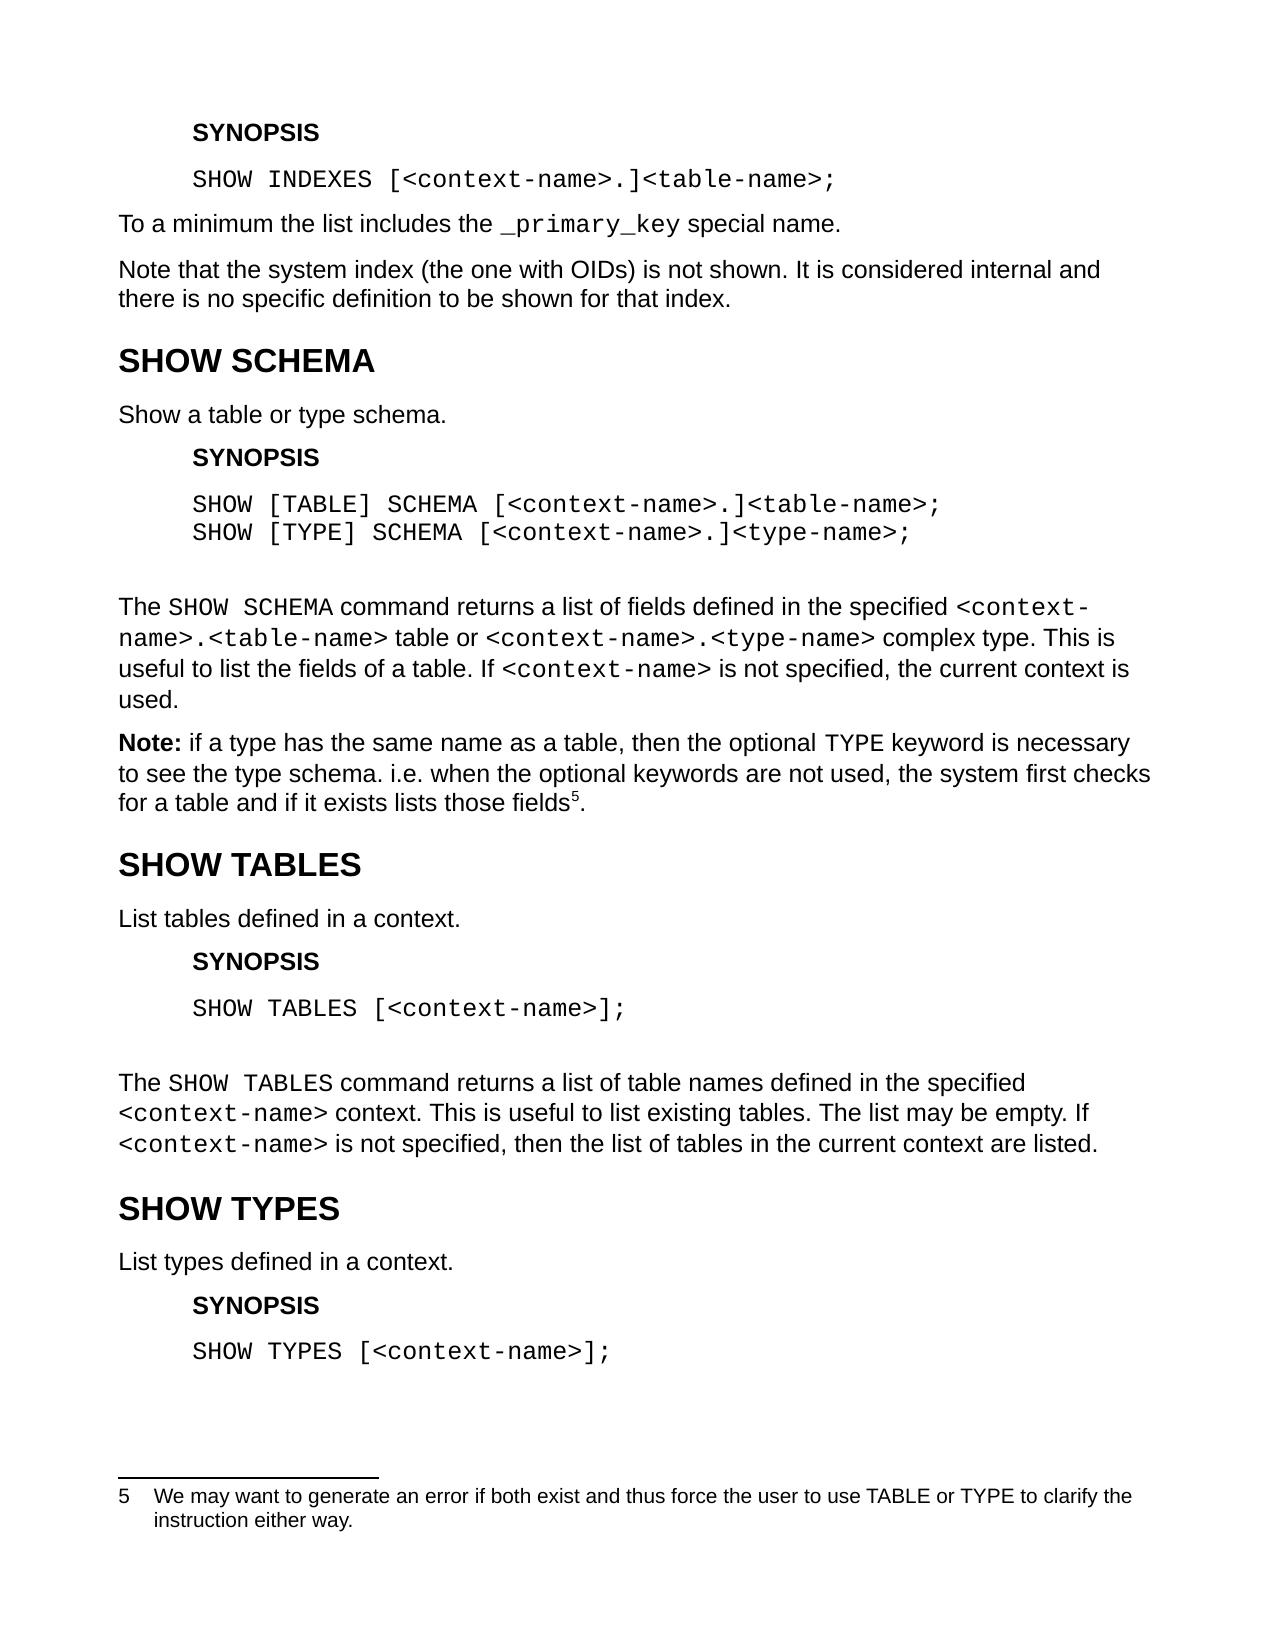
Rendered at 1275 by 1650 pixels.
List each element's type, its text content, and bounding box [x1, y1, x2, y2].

text List tables defined in a context. [118, 904, 1157, 932]
text SYNOPSIS [192, 1291, 1157, 1319]
text SHOW TABLES [<context-name>]; [192, 995, 1157, 1052]
subtitle SHOW TYPES [118, 1189, 1157, 1227]
subtitle SHOW SCHEMA [118, 341, 1157, 380]
text SYNOPSIS [192, 947, 1157, 976]
text The SHOW SCHEMA command returns a list of fields defined in the specified <context-name>.<table-name> table or <context-name>.<type-name> complex type. This is useful to list the fields of a table. If <context-name> is not specified, the current context is used. [118, 592, 1157, 713]
text The SHOW TABLES command returns a list of table names defined in the specified <context-name> context. This is useful to list existing tables. The list may be empty. If <context-name> is not specified, then the list of tables in the current context are listed. [118, 1067, 1157, 1160]
text List types defined in a context. [118, 1247, 1157, 1276]
text SYNOPSIS [192, 118, 1157, 147]
text Show a table or type schema. [118, 400, 1157, 428]
text SHOW [TABLE] SCHEMA [<context-name>.]<table-name>; SHOW [TYPE] SCHEMA [<context-name>.]<type-name>; [192, 491, 1157, 577]
text Note: if a type has the same name as a table, then the optional TYPE keyword is necessary to see the type schema. i.e. when the optional keywords are not used, the system first checks for a table and if it exists lists those fields. [118, 728, 1157, 817]
text SHOW INDEXES [<context-name>.]<table-name>; [192, 166, 1157, 194]
text Note that the system index (the one with OIDs) is not shown. It is considered internal and there is no specific definition to be shown for that index. [118, 255, 1157, 313]
text SYNOPSIS [192, 443, 1157, 472]
text We may want to generate an error if both exist and thus force the user to use TABLE or TYPE to clarify the instruction either way. [118, 1484, 1157, 1532]
subtitle SHOW TABLES [118, 845, 1157, 884]
text SHOW TYPES [<context-name>]; [192, 1339, 1157, 1396]
text To a minimum the list includes the _primary_key special name. [118, 209, 1157, 240]
